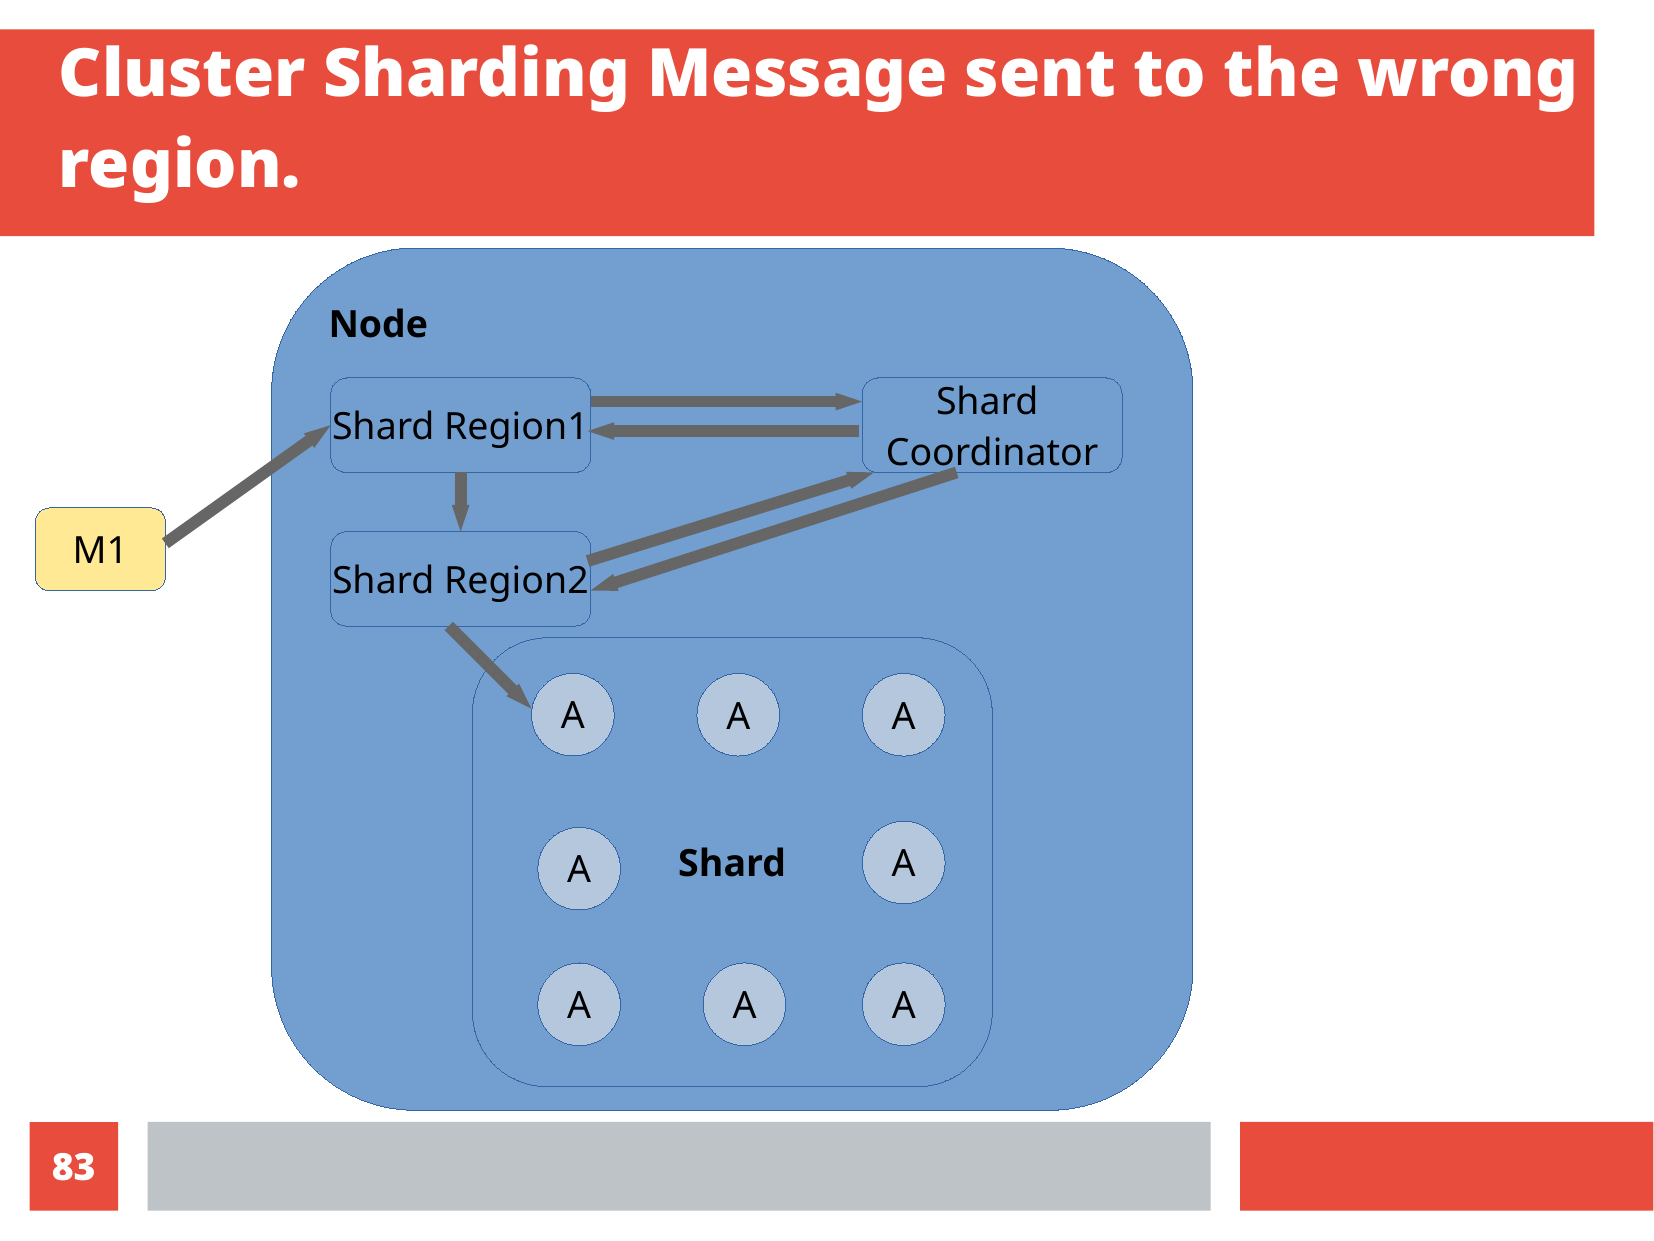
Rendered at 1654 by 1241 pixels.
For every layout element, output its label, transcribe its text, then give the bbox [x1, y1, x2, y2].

text_box A [862, 962, 946, 1046]
title Cluster Sharding Message sent to the wrong region. [59, 59, 1595, 207]
text_box A [703, 962, 786, 1046]
text_box Node [591, 473, 932, 589]
text_box A [531, 673, 615, 756]
text_box A [537, 827, 621, 910]
text_box M1 [35, 507, 166, 591]
text_box Shard Region1 [330, 377, 591, 473]
text_box Shard Coordinator [862, 377, 1123, 473]
text_box A [862, 821, 946, 904]
text_box Node [271, 248, 1193, 1111]
text_box A [862, 673, 946, 757]
text_box Node [462, 402, 871, 553]
text_box A [537, 962, 621, 1046]
text_box Shard Region2 [330, 531, 591, 627]
text_box A [696, 673, 780, 757]
text_box Shard [472, 637, 993, 1087]
